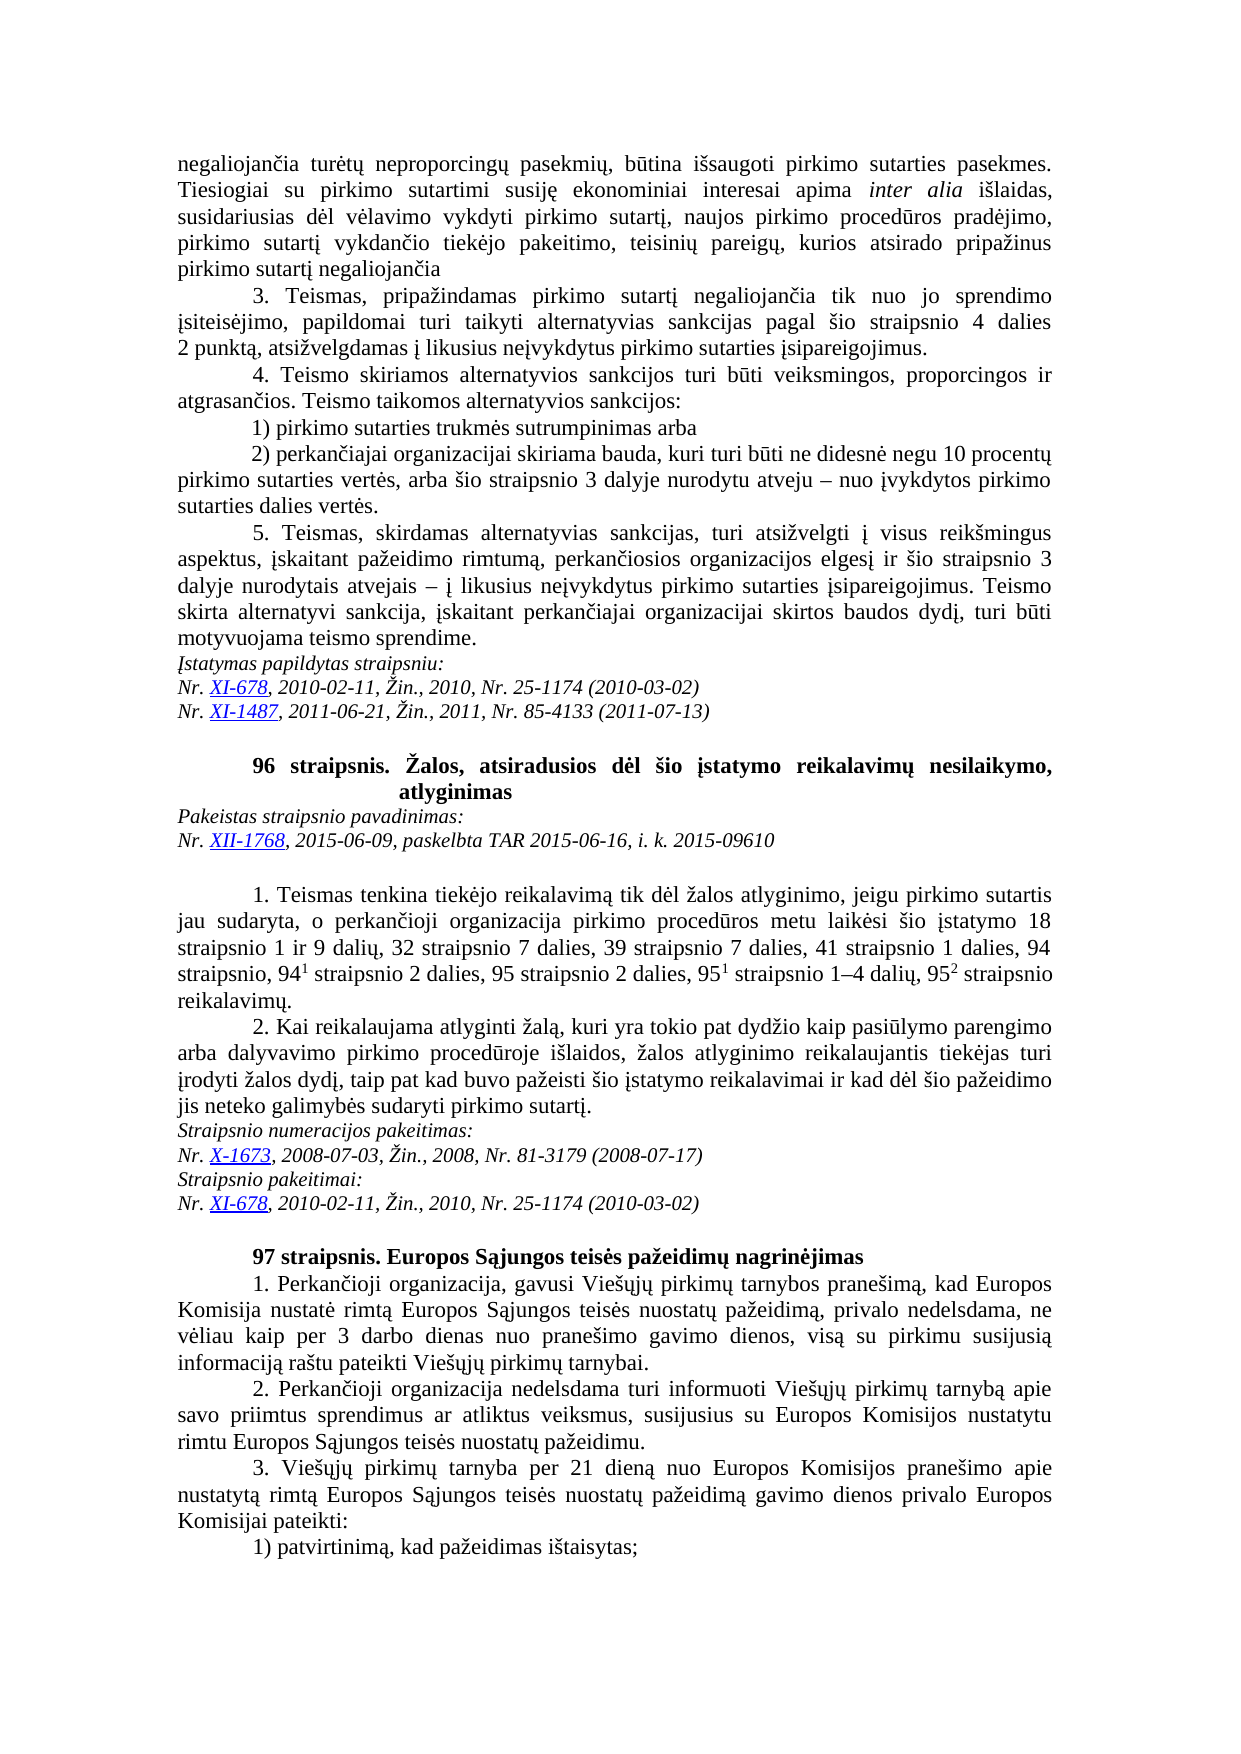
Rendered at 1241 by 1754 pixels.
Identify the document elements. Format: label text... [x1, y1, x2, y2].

text negaliojančia turėtų neproporcingų pasekmių, būtina išsaugoti pirkimo sutarties pasekmes. Tiesiogiai su pirkimo sutartimi susiję ekonominiai interesai apima inter alia išlaidas, susidariusias dėl vėlavimo vykdyti pirkimo sutartį, naujos pirkimo procedūros pradėjimo, pirkimo sutartį vykdančio tiekėjo pakeitimo, teisinių pareigų, kurios atsirado pripažinus pirkimo sutartį negaliojančia [177, 150, 1053, 282]
text 1) patvirtinimą, kad pažeidimas ištaisytas; [177, 1533, 1053, 1560]
text 1) pirkimo sutarties trukmės sutrumpinimas arba [177, 413, 1053, 440]
text 1. Teismas tenkina tiekėjo reikalavimą tik dėl žalos atlyginimo, jeigu pirkimo sutartis jau sudaryta, o perkančioji organizacija pirkimo procedūros metu laikėsi šio įstatymo 18 straipsnio 1 ir 9 dalių, 32 straipsnio 7 dalies, 39 straipsnio 7 dalies, 41 straipsnio 1 dalies, 94 straipsnio, 941 straipsnio 2 dalies, 95 straipsnio 2 dalies, 951 straipsnio 1–4 dalių, 952 straipsnio reikalavimų. [177, 881, 1053, 1013]
text Straipsnio numeracijos pakeitimas: [177, 1118, 1053, 1142]
text Įstatymas papildytas straipsniu: [177, 651, 1053, 675]
text Nr. XII-1768, 2015-06-09, paskelbta TAR 2015-06-16, i. k. 2015-09610 [177, 828, 1053, 852]
text Straipsnio pakeitimai: [177, 1167, 1053, 1191]
text 5. Teismas, skirdamas alternatyvias sankcijas, turi atsižvelgti į visus reikšmingus aspektus, įskaitant pažeidimo rimtumą, perkančiosios organizacijos elgesį ir šio straipsnio 3 dalyje nurodytais atvejais – į likusius neįvykdytus pirkimo sutarties įsipareigojimus. Teismo skirta alternatyvi sankcija, įskaitant perkančiajai organizacijai skirtos baudos dydį, turi būti motyvuojama teismo sprendime. [177, 519, 1053, 651]
text 97 straipsnis. Europos Sąjungos teisės pažeidimų nagrinėjimas [177, 1243, 1053, 1270]
text 3. Viešųjų pirkimų tarnyba per 21 dieną nuo Europos Komisijos pranešimo apie nustatytą rimtą Europos Sąjungos teisės nuostatų pažeidimą gavimo dienos privalo Europos Komisijai pateikti: [177, 1454, 1053, 1533]
text 2. Kai reikalaujama atlyginti žalą, kuri yra tokio pat dydžio kaip pasiūlymo parengimo arba dalyvavimo pirkimo procedūroje išlaidos, žalos atlyginimo reikalaujantis tiekėjas turi įrodyti žalos dydį, taip pat kad buvo pažeisti šio įstatymo reikalavimai ir kad dėl šio pažeidimo jis neteko galimybės sudaryti pirkimo sutartį. [177, 1013, 1053, 1118]
text 2) perkančiajai organizacijai skiriama bauda, kuri turi būti ne didesnė negu 10 procentų pirkimo sutarties vertės, arba šio straipsnio 3 dalyje nurodytu atveju – nuo įvykdytos pirkimo sutarties dalies vertės. [177, 440, 1053, 519]
text Nr. X-1673, 2008-07-03, Žin., 2008, Nr. 81-3179 (2008-07-17) [177, 1142, 1053, 1167]
text 4. Teismo skiriamos alternatyvios sankcijos turi būti veiksmingos, proporcingos ir atgrasančios. Teismo taikomos alternatyvios sankcijos: [177, 361, 1053, 413]
text Nr. XI-1487, 2011-06-21, Žin., 2011, Nr. 85-4133 (2011-07-13) [177, 699, 1053, 723]
text Nr. XI-678, 2010-02-11, Žin., 2010, Nr. 25-1174 (2010-03-02) [177, 675, 1053, 699]
text Nr. XI-678, 2010-02-11, Žin., 2010, Nr. 25-1174 (2010-03-02) [177, 1191, 1053, 1215]
text Pakeistas straipsnio pavadinimas: [177, 804, 1053, 828]
text 2. Perkančioji organizacija nedelsdama turi informuoti Viešųjų pirkimų tarnybą apie savo priimtus sprendimus ar atliktus veiksmus, susijusius su Europos Komisijos nustatytu rimtu Europos Sąjungos teisės nuostatų pažeidimu. [177, 1375, 1053, 1454]
text 3. Teismas, pripažindamas pirkimo sutartį negaliojančia tik nuo jo sprendimo įsiteisėjimo, papildomai turi taikyti alternatyvias sankcijas pagal šio straipsnio 4 dalies 2 punktą, atsižvelgdamas į likusius neįvykdytus pirkimo sutarties įsipareigojimus. [177, 282, 1053, 361]
text 1. Perkančioji organizacija, gavusi Viešųjų pirkimų tarnybos pranešimą, kad Europos Komisija nustatė rimtą Europos Sąjungos teisės nuostatų pažeidimą, privalo nedelsdama, ne vėliau kaip per 3 darbo dienas nuo pranešimo gavimo dienos, visą su pirkimu susijusią informaciją raštu pateikti Viešųjų pirkimų tarnybai. [177, 1270, 1053, 1375]
text 96 straipsnis. Žalos, atsiradusios dėl šio įstatymo reikalavimų nesilaikymo, atlyginimas [252, 752, 1053, 804]
